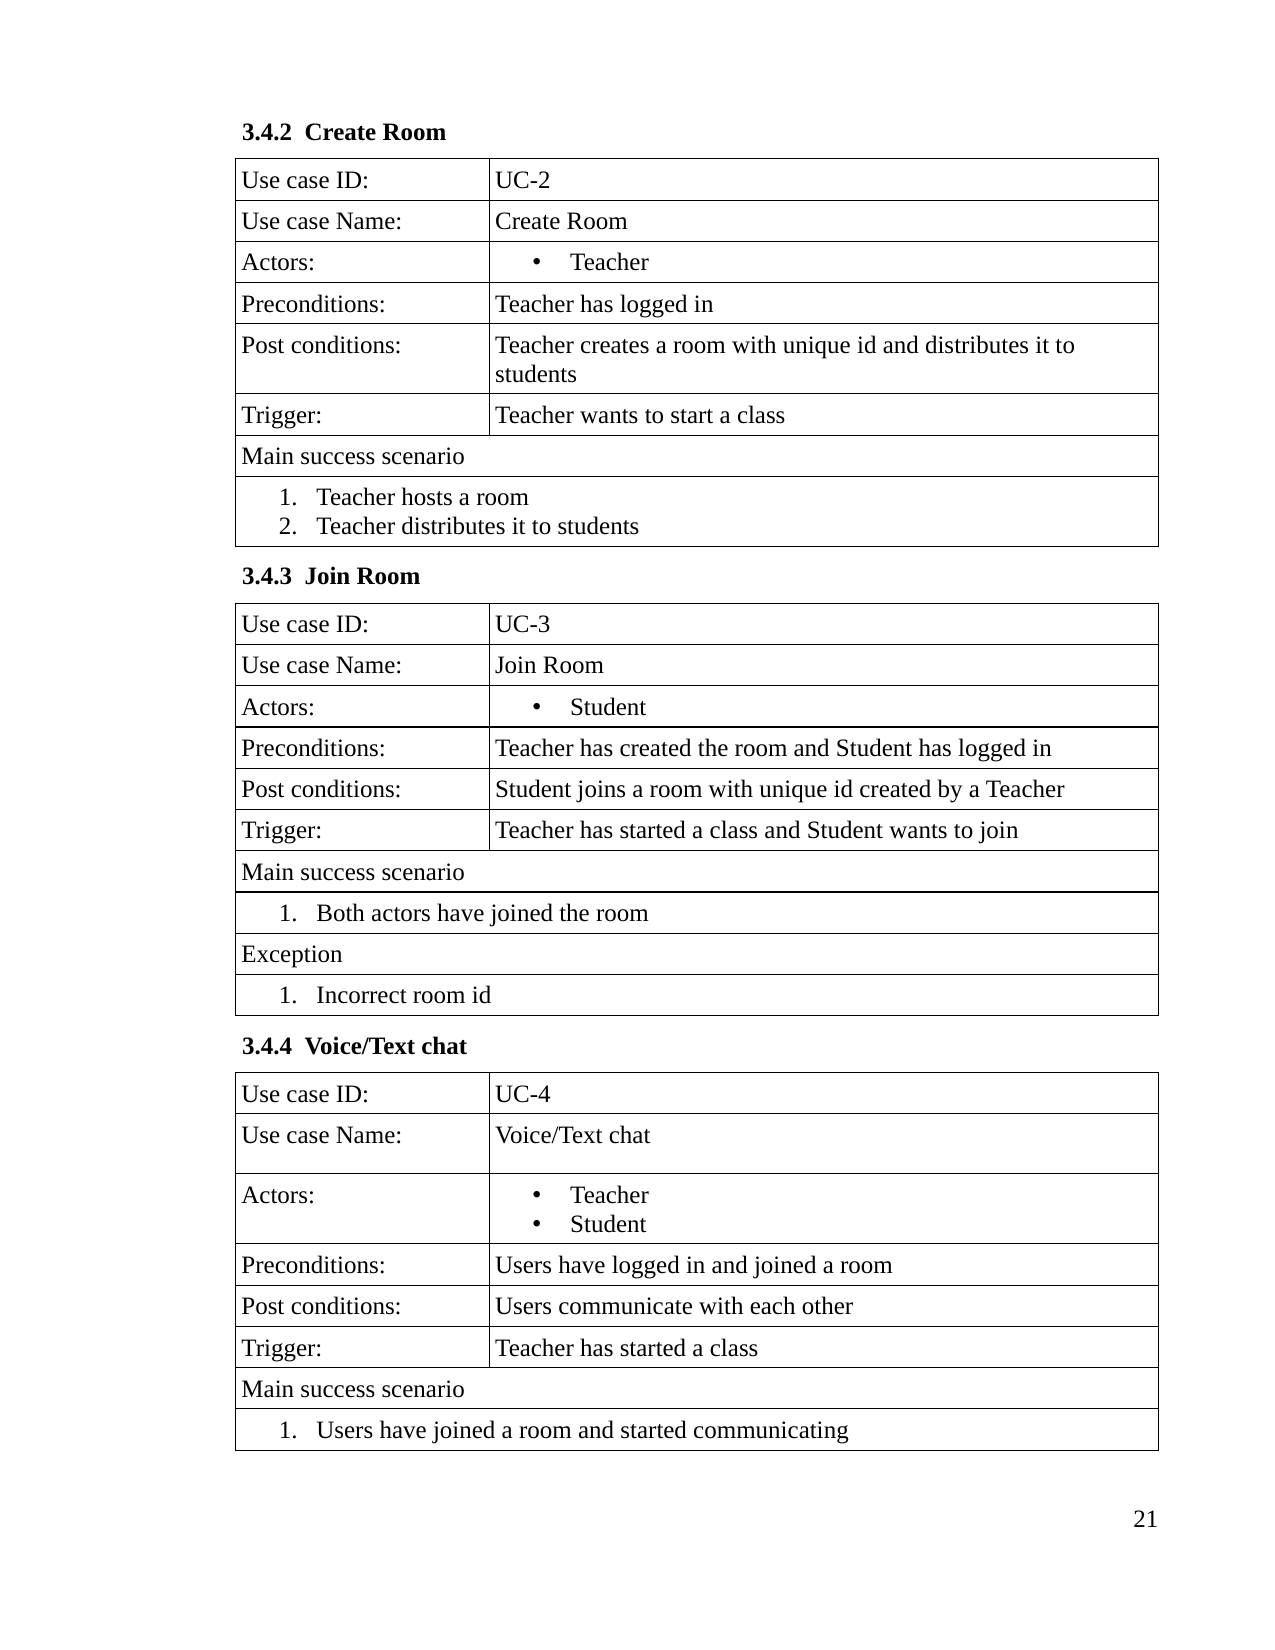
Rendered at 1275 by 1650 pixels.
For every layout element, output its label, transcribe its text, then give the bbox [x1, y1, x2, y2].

table_cell Actors: [236, 242, 489, 282]
table_cell Exception [236, 934, 1158, 974]
table_header UC-3 [490, 604, 1158, 644]
table_cell Users have joined a room and started communicating [236, 1409, 1158, 1449]
table_cell Student [490, 686, 1158, 726]
table_cell Incorrect room id [236, 975, 1158, 1015]
table_cell Teacher has created the room and Student has logged in [490, 728, 1158, 768]
table_header Use case ID: [236, 604, 489, 644]
table_cell Main success scenario [236, 1368, 1158, 1408]
table_cell Post conditions: [236, 324, 489, 393]
table_cell Use case Name: [236, 1114, 489, 1173]
table_cell Preconditions: [236, 1244, 489, 1284]
table_cell Post conditions: [236, 1286, 489, 1326]
table_header UC-2 [490, 159, 1158, 199]
table_cell Trigger: [236, 810, 489, 850]
table_cell Preconditions: [236, 728, 489, 768]
table_header Use case ID: [236, 1073, 489, 1113]
table_cell Main success scenario [236, 436, 1158, 476]
table_cell Preconditions: [236, 283, 489, 323]
table_cell Teacher [490, 242, 1158, 282]
table_cell Users communicate with each other [490, 1286, 1158, 1326]
table_cell Actors: [236, 1174, 489, 1243]
subtitle Create Room [236, 117, 1158, 146]
table_cell Teacher has logged in [490, 283, 1158, 323]
table_cell Teacher has started a class [490, 1327, 1158, 1367]
table_cell Teacher wants to start a class [490, 394, 1158, 434]
table_cell Join Room [490, 645, 1158, 685]
table_cell Actors: [236, 686, 489, 726]
table_header Use case ID: [236, 159, 489, 199]
table_cell Main success scenario [236, 851, 1158, 891]
table_cell Use case Name: [236, 645, 489, 685]
table_cell Teacher hosts a room Teacher distributes it to students [236, 477, 1158, 546]
table_cell Teacher has started a class and Student wants to join [490, 810, 1158, 850]
table_cell Use case Name: [236, 201, 489, 241]
table_cell Post conditions: [236, 769, 489, 809]
table_cell Teacher Student [490, 1174, 1158, 1243]
table_cell Create Room [490, 201, 1158, 241]
table_cell Voice/Text chat [490, 1114, 1158, 1173]
table_cell Trigger: [236, 394, 489, 434]
table_cell Trigger: [236, 1327, 489, 1367]
table_header UC-4 [490, 1073, 1158, 1113]
table_cell Both actors have joined the room [236, 893, 1158, 933]
table_cell Teacher creates a room with unique id and distributes it to students [490, 324, 1158, 393]
table_cell Student joins a room with unique id created by a Teacher [490, 769, 1158, 809]
subtitle Join Room [236, 561, 1158, 590]
subtitle Voice/Text chat [236, 1031, 1158, 1059]
table_cell Users have logged in and joined a room [490, 1244, 1158, 1284]
